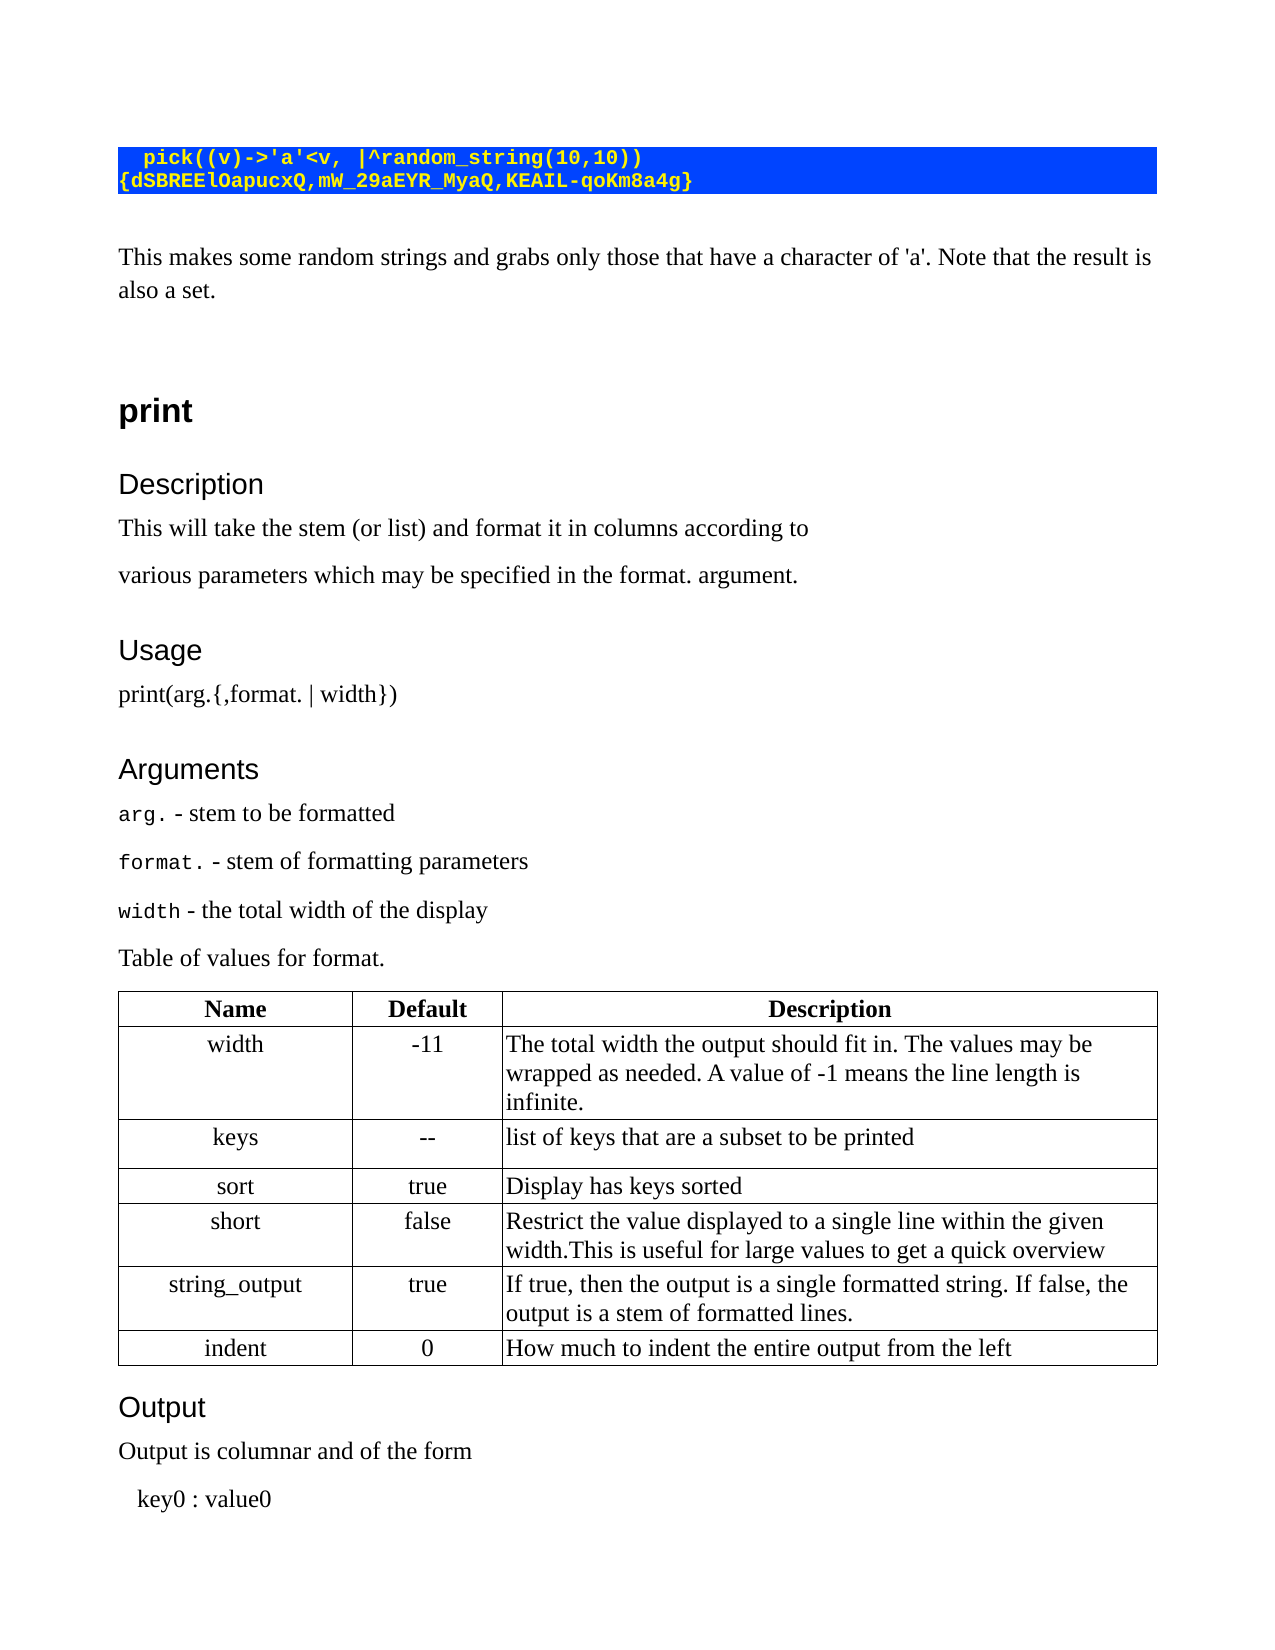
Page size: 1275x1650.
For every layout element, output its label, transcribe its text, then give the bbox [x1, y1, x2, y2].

text format. - stem of formatting parameters [118, 846, 1157, 876]
table_cell The total width the output should fit in. The values may be wrapped as needed. A value of -1 means the line length is infinite. [503, 1027, 1157, 1118]
table_cell Restrict the value displayed to a single line within the given width.This is useful for large values to get a quick overview [503, 1204, 1157, 1266]
table_header Name [119, 992, 352, 1026]
text width - the total width of the display [118, 895, 1157, 924]
text This will take the stem (or list) and format it in columns according to [118, 513, 1157, 542]
table_cell string_output [119, 1267, 352, 1330]
subtitle Description [118, 467, 1157, 501]
subtitle print [118, 391, 1157, 429]
table_cell -11 [353, 1027, 502, 1118]
table_header Default [353, 992, 502, 1026]
text {dSBREElOapucxQ,mW_29aEYR_MyaQ,KEAIL-qoKm8a4g} [118, 171, 1157, 194]
table_cell true [353, 1169, 502, 1203]
text various parameters which may be specified in the format. argument. [118, 561, 1157, 589]
table_cell sort [119, 1169, 352, 1203]
subtitle Usage [118, 633, 1157, 667]
text This makes some random strings and grabs only those that have a character of 'a'. Note that the result is also a set. [118, 242, 1157, 303]
table_cell true [353, 1267, 502, 1330]
text Table of values for format. [118, 943, 1157, 972]
table_cell -- [353, 1120, 502, 1168]
table_cell keys [119, 1120, 352, 1168]
table_cell How much to indent the entire output from the left [503, 1331, 1157, 1365]
text print(arg.{,format. | width}) [118, 679, 1157, 708]
text key0 : value0 [118, 1484, 1157, 1512]
table_cell If true, then the output is a single formatted string. If false, the output is a stem of formatted lines. [503, 1267, 1157, 1330]
table_header Description [503, 992, 1157, 1026]
table_cell list of keys that are a subset to be printed [503, 1120, 1157, 1168]
table_cell Display has keys sorted [503, 1169, 1157, 1203]
text arg. - stem to be formatted [118, 798, 1157, 827]
table_cell false [353, 1204, 502, 1266]
table_cell short [119, 1204, 352, 1266]
text pick((v)->'a'<v, |^random_string(10,10)) [118, 147, 1157, 171]
table_cell width [119, 1027, 352, 1118]
text Output is columnar and of the form [118, 1436, 1157, 1465]
table_cell 0 [353, 1331, 502, 1365]
subtitle Arguments [118, 752, 1157, 785]
table_cell indent [119, 1331, 352, 1365]
subtitle Output [118, 1390, 1157, 1424]
